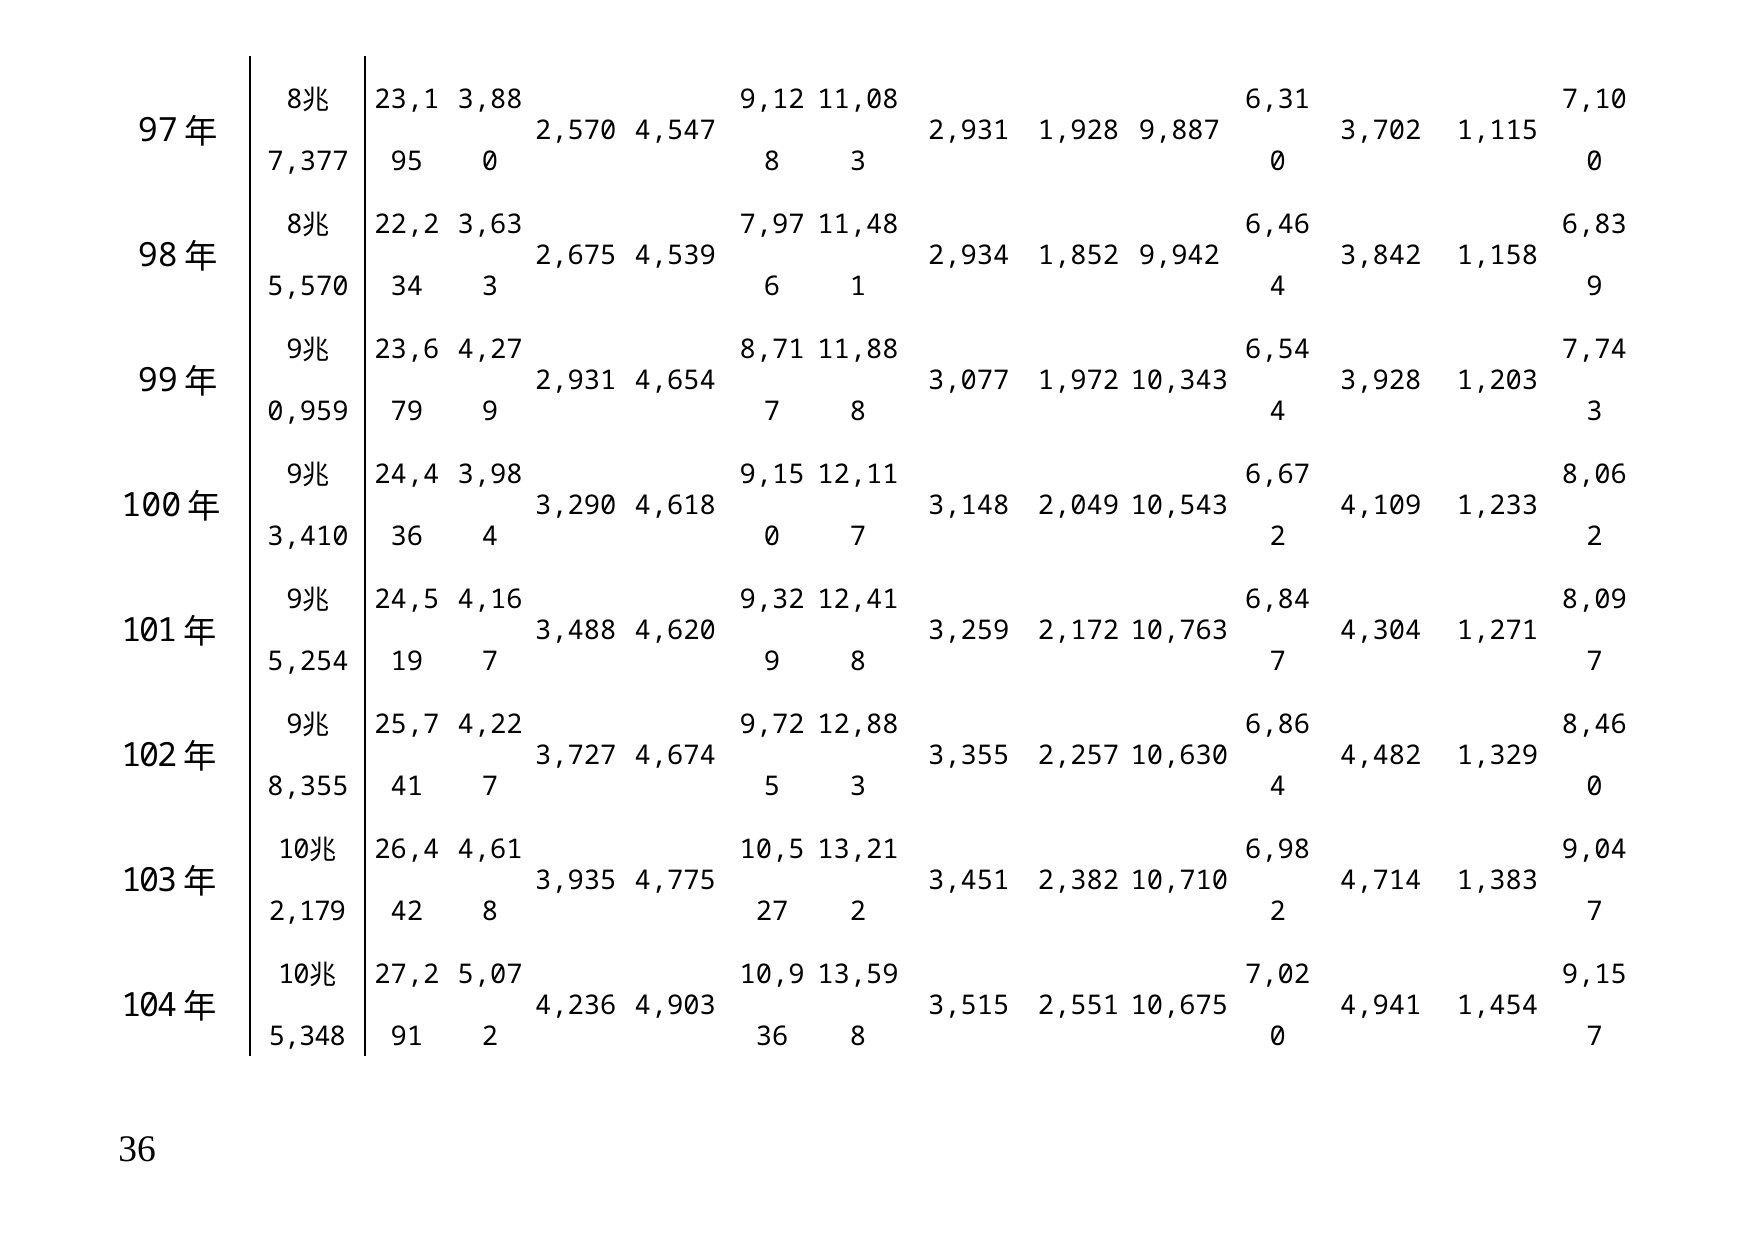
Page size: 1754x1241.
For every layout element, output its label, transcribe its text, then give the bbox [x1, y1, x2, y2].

table_cell 9兆0,959 [251, 306, 364, 431]
table_cell 4,482 [1319, 681, 1442, 806]
table_cell 4,279 [448, 306, 531, 431]
table_cell 3,259 [903, 556, 1034, 681]
table_cell 3,842 [1319, 181, 1442, 306]
table_cell 1,115 [1442, 56, 1552, 181]
table_cell 97年 [118, 56, 249, 181]
table_cell 7,743 [1552, 306, 1636, 431]
table_cell 6,864 [1236, 681, 1319, 806]
table_cell 3,515 [903, 931, 1034, 1056]
table_cell 23,679 [366, 306, 448, 431]
table_cell 1,271 [1442, 556, 1552, 681]
table_cell 5,072 [448, 931, 531, 1056]
table_cell 4,714 [1319, 806, 1442, 931]
table_cell 7,020 [1236, 931, 1319, 1056]
table_cell 6,982 [1236, 806, 1319, 931]
table_cell 3,702 [1319, 56, 1442, 181]
table_cell 3,148 [903, 431, 1034, 556]
table_cell 12,883 [813, 681, 902, 806]
table_cell 26,442 [366, 806, 448, 931]
table_cell 101年 [118, 556, 249, 681]
table_cell 4,618 [619, 431, 731, 556]
table_cell 103年 [118, 806, 249, 931]
table_cell 1,233 [1442, 431, 1552, 556]
table_cell 10,763 [1122, 556, 1236, 681]
table_cell 9兆8,355 [251, 681, 364, 806]
table_cell 4,539 [619, 181, 731, 306]
table_cell 9,329 [731, 556, 813, 681]
table_cell 25,741 [366, 681, 448, 806]
table_cell 2,934 [903, 181, 1034, 306]
table_cell 9兆5,254 [251, 556, 364, 681]
table_cell 3,451 [903, 806, 1034, 931]
table_cell 8,717 [731, 306, 813, 431]
table_cell 8,460 [1552, 681, 1636, 806]
table_cell 9,128 [731, 56, 813, 181]
table_cell 9,725 [731, 681, 813, 806]
table_cell 8兆5,570 [251, 181, 364, 306]
table_cell 3,077 [903, 306, 1034, 431]
table_cell 1,972 [1035, 306, 1122, 431]
table_cell 4,620 [619, 556, 731, 681]
table_cell 3,984 [448, 431, 531, 556]
table_cell 4,674 [619, 681, 731, 806]
table_cell 2,570 [531, 56, 619, 181]
table_cell 1,203 [1442, 306, 1552, 431]
table_cell 100年 [118, 431, 249, 556]
table_cell 10兆2,179 [251, 806, 364, 931]
table_cell 10,936 [731, 931, 813, 1056]
table_cell 4,654 [619, 306, 731, 431]
table_cell 9,047 [1552, 806, 1636, 931]
table_cell 4,941 [1319, 931, 1442, 1056]
table_cell 4,304 [1319, 556, 1442, 681]
table_cell 2,172 [1035, 556, 1122, 681]
table_cell 3,290 [531, 431, 619, 556]
table_cell 7,976 [731, 181, 813, 306]
table_cell 24,519 [366, 556, 448, 681]
table_cell 2,931 [903, 56, 1034, 181]
table_cell 4,775 [619, 806, 731, 931]
table_cell 102年 [118, 681, 249, 806]
table_cell 9,150 [731, 431, 813, 556]
table_cell 11,888 [813, 306, 902, 431]
table_cell 12,418 [813, 556, 902, 681]
table_cell 10,710 [1122, 806, 1236, 931]
table_cell 2,675 [531, 181, 619, 306]
table_cell 4,167 [448, 556, 531, 681]
table_cell 9,887 [1122, 56, 1236, 181]
table_cell 6,847 [1236, 556, 1319, 681]
table_cell 6,672 [1236, 431, 1319, 556]
table_cell 2,382 [1035, 806, 1122, 931]
table_cell 6,310 [1236, 56, 1319, 181]
table_cell 4,236 [531, 931, 619, 1056]
table_cell 23,195 [366, 56, 448, 181]
table_cell 3,488 [531, 556, 619, 681]
table_cell 6,839 [1552, 181, 1636, 306]
table_cell 4,903 [619, 931, 731, 1056]
table_cell 1,852 [1035, 181, 1122, 306]
table_cell 4,109 [1319, 431, 1442, 556]
table_cell 10,630 [1122, 681, 1236, 806]
table_cell 1,329 [1442, 681, 1552, 806]
table_cell 9,157 [1552, 931, 1636, 1056]
table_cell 13,212 [813, 806, 902, 931]
table_cell 1,158 [1442, 181, 1552, 306]
table_cell 99年 [118, 306, 249, 431]
table_cell 10,543 [1122, 431, 1236, 556]
table_cell 10,675 [1122, 931, 1236, 1056]
table_cell 10兆5,348 [251, 931, 364, 1056]
table_cell 6,544 [1236, 306, 1319, 431]
table_cell 8兆7,377 [251, 56, 364, 181]
table_cell 11,481 [813, 181, 902, 306]
table_cell 10,527 [731, 806, 813, 931]
table_cell 7,100 [1552, 56, 1636, 181]
table_cell 1,454 [1442, 931, 1552, 1056]
table_cell 3,935 [531, 806, 619, 931]
table_cell 6,464 [1236, 181, 1319, 306]
table_cell 3,633 [448, 181, 531, 306]
table_cell 2,551 [1035, 931, 1122, 1056]
table_cell 8,062 [1552, 431, 1636, 556]
table_cell 1,383 [1442, 806, 1552, 931]
table_cell 11,083 [813, 56, 902, 181]
table_cell 27,291 [366, 931, 448, 1056]
table_cell 3,727 [531, 681, 619, 806]
table_cell 9,942 [1122, 181, 1236, 306]
table_cell 2,931 [531, 306, 619, 431]
table_cell 4,227 [448, 681, 531, 806]
table_cell 8,097 [1552, 556, 1636, 681]
table_cell 3,880 [448, 56, 531, 181]
table_cell 12,117 [813, 431, 902, 556]
table_cell 9兆3,410 [251, 431, 364, 556]
table_cell 10,343 [1122, 306, 1236, 431]
table_cell 2,049 [1035, 431, 1122, 556]
table_cell 4,618 [448, 806, 531, 931]
table_cell 24,436 [366, 431, 448, 556]
table_cell 3,928 [1319, 306, 1442, 431]
table_cell 98年 [118, 181, 249, 306]
table_cell 4,547 [619, 56, 731, 181]
table_cell 22,234 [366, 181, 448, 306]
table_cell 2,257 [1035, 681, 1122, 806]
table_cell 104年 [118, 931, 249, 1056]
table_cell 3,355 [903, 681, 1034, 806]
table_cell 13,598 [813, 931, 902, 1056]
table_cell 1,928 [1035, 56, 1122, 181]
